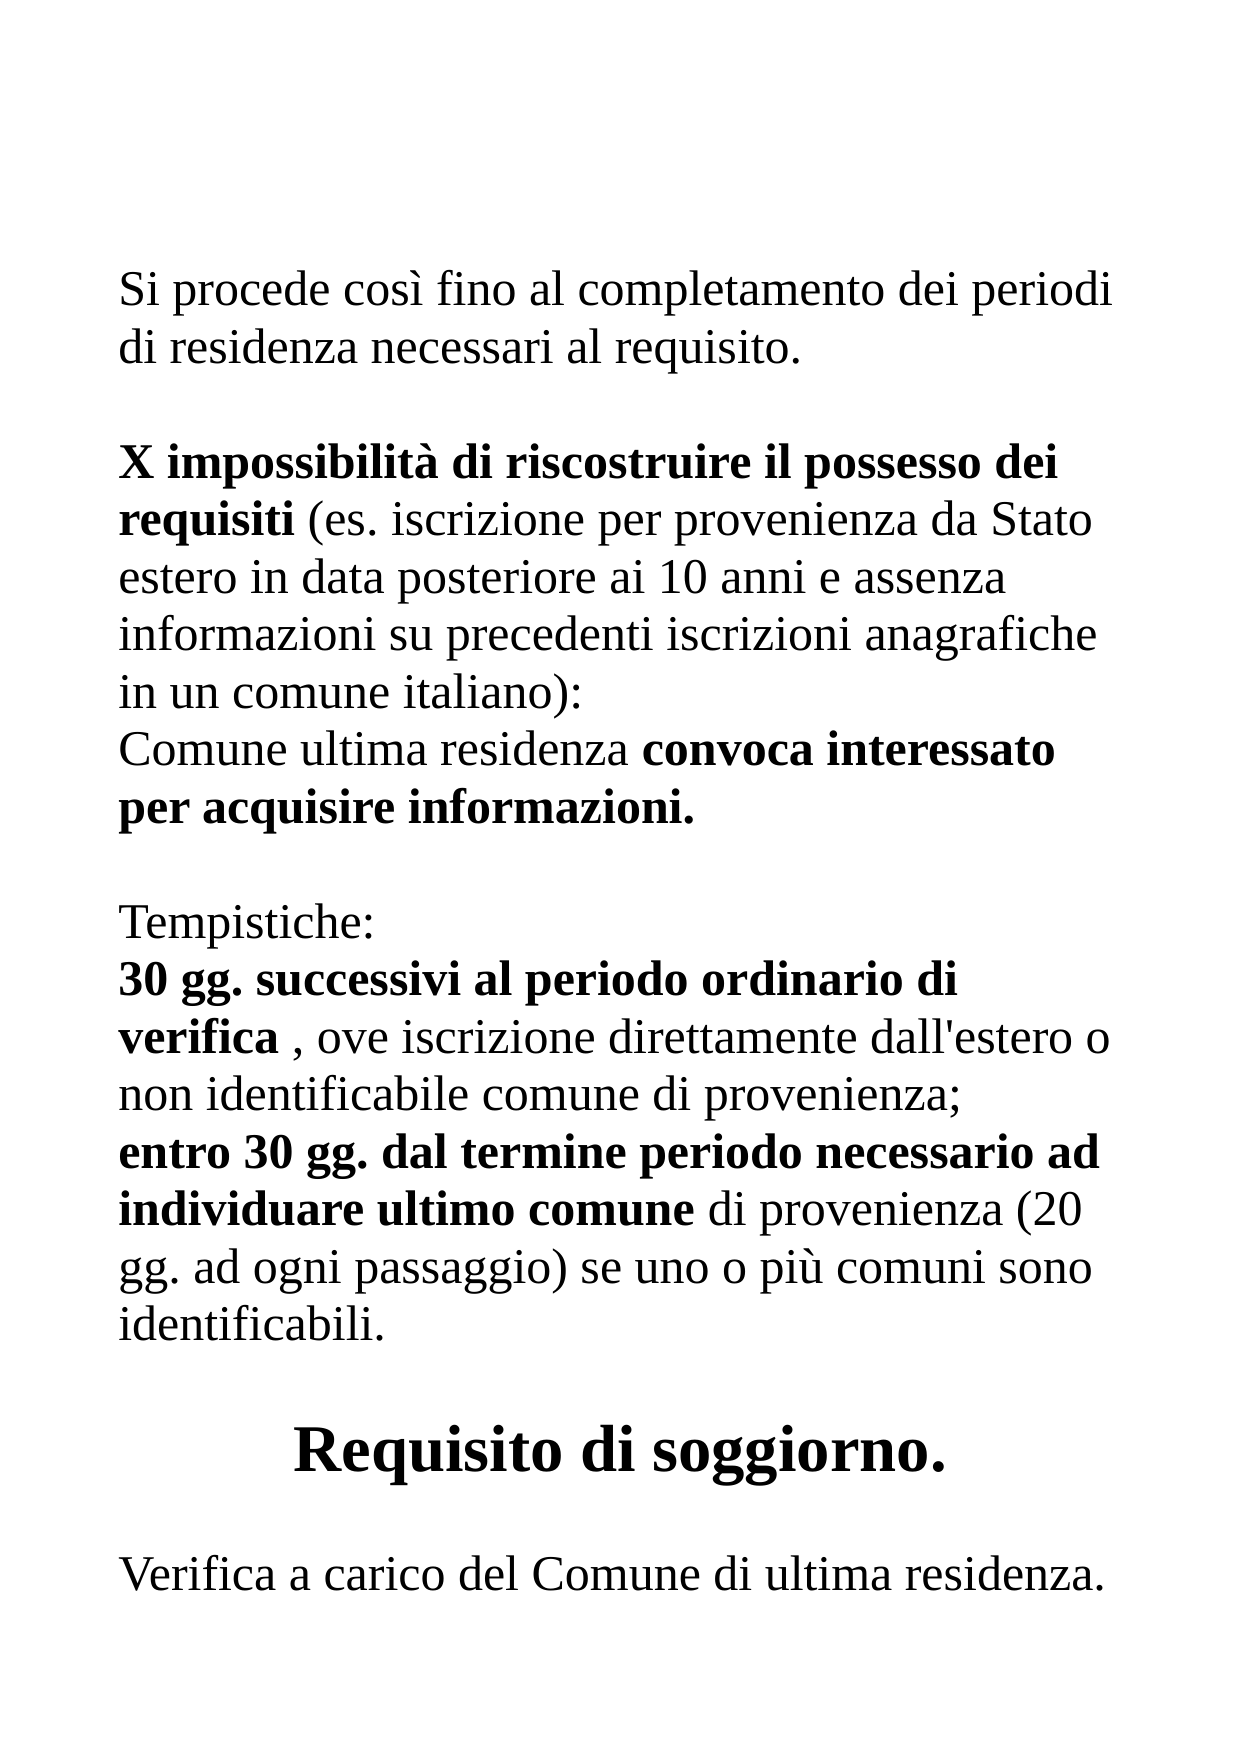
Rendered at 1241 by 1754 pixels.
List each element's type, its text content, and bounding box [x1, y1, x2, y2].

text Comune ultima residenza convoca interessato per acquisire informazioni. [118, 719, 1122, 834]
text Si procede così fino al completamento dei periodi di residenza necessari al requisito. [118, 259, 1122, 374]
text Requisito di soggiorno. [118, 1409, 1122, 1486]
text entro 30 gg. dal termine periodo necessario ad individuare ultimo comune di provenienza (20 gg. ad ogni passaggio) se uno o più comuni sono identificabili. [118, 1122, 1122, 1352]
text 30 gg. successivi al periodo ordinario di verifica , ove iscrizione direttamente dall'estero o non identificabile comune di provenienza; [118, 949, 1122, 1122]
text X impossibilità di riscostruire il possesso dei requisiti (es. iscrizione per provenienza da Stato estero in data posteriore ai 10 anni e assenza informazioni su precedenti iscrizioni anagrafiche in un comune italiano): [118, 432, 1122, 719]
text Tempistiche: [118, 892, 1122, 949]
text Verifica a carico del Comune di ultima residenza. [118, 1543, 1122, 1601]
